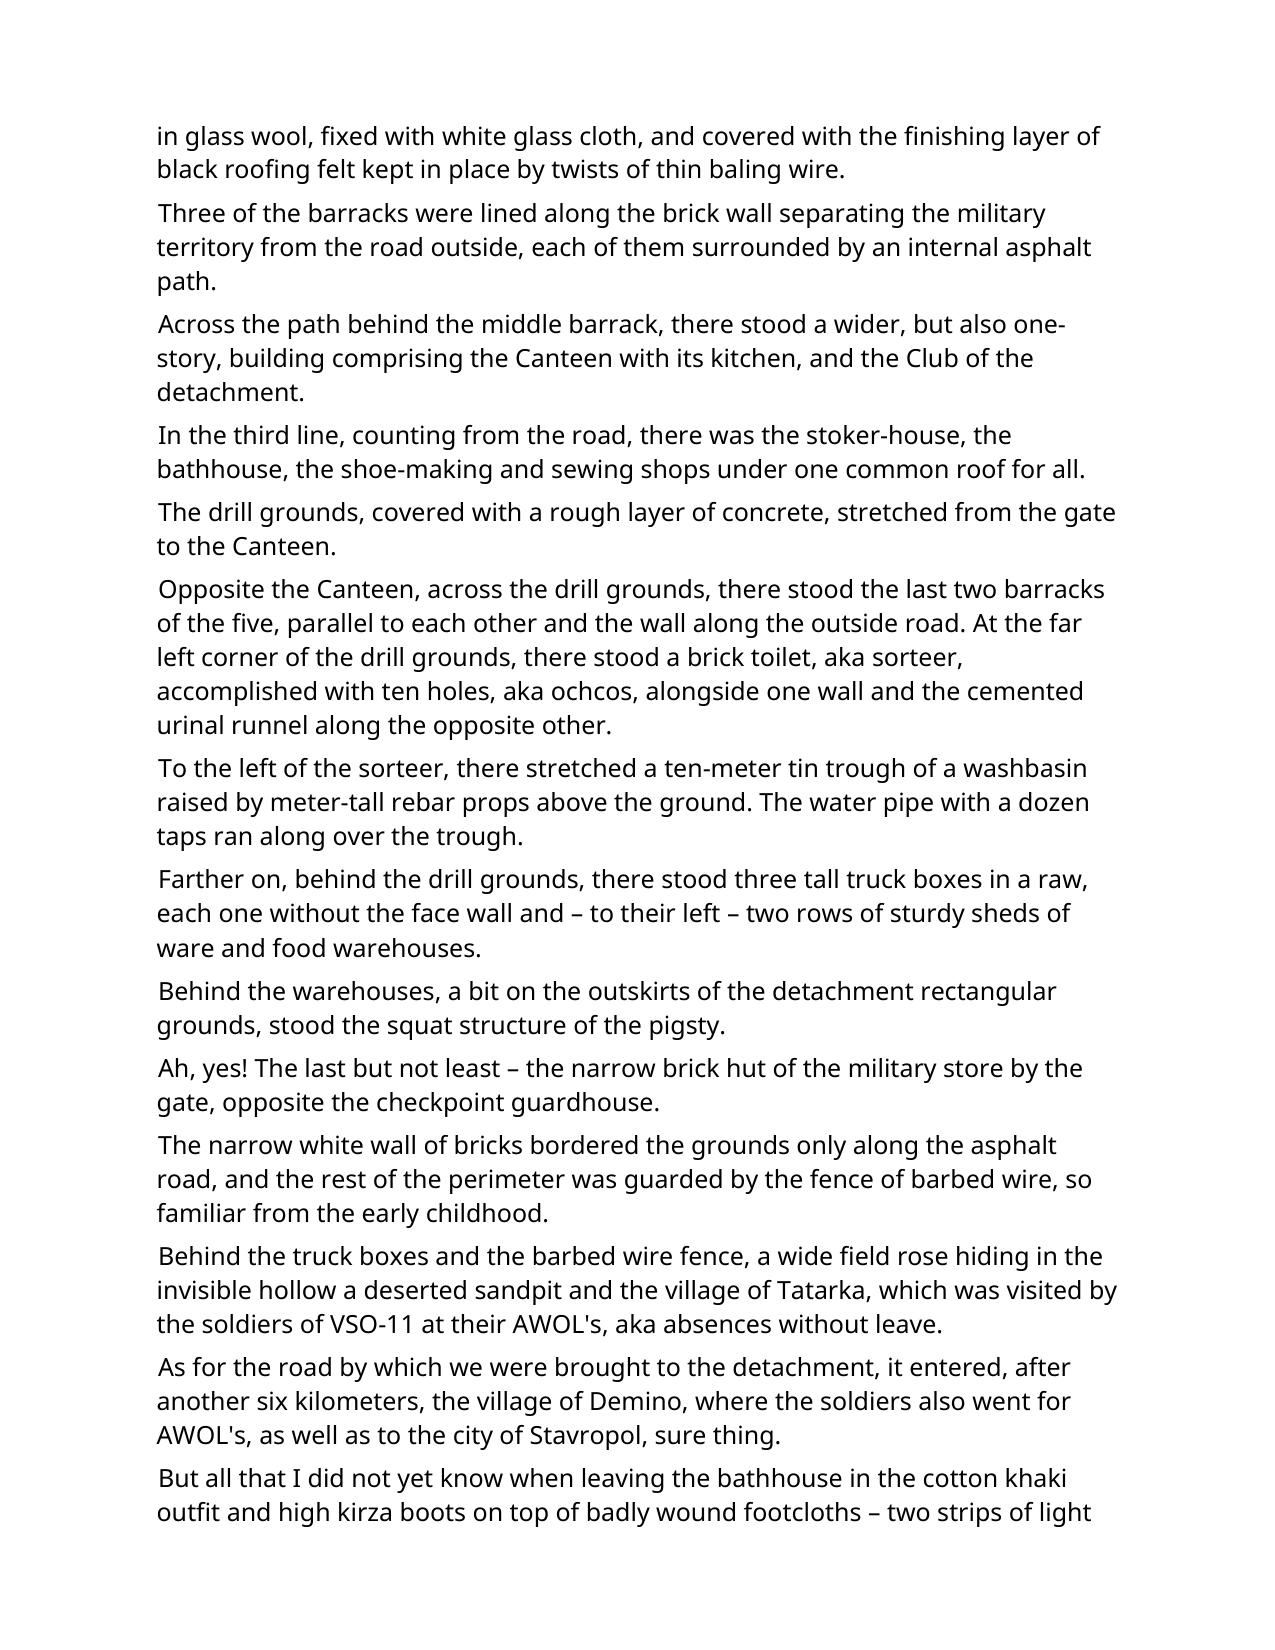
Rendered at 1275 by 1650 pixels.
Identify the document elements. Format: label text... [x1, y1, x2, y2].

text Farther on, behind the drill grounds, there stood three tall truck boxes in a raw, each one without the face wall and – to their left – two rows of sturdy sheds of ware and food warehouses. [156, 862, 1118, 964]
text In the third line, counting from the road, there was the stoker-house, the bathhouse, the shoe-making and sewing shops under one common roof for all. [156, 417, 1118, 486]
text Opposite the Canteen, across the drill grounds, there stood the last two barracks of the five, parallel to each other and the wall along the outside road. At the far left corner of the drill grounds, there stood a brick toilet, aka sorteer, accomplished with ten holes, aka ochcos, alongside one wall and the cemented urinal runnel along the opposite other. [156, 572, 1118, 742]
text But all that I did not yet know when leaving the bathhouse in the cotton khaki outfit and high kirza boots on top of badly wound footcloths – two strips of light [156, 1461, 1118, 1529]
text Across the path behind the middle barrack, there stood a wider, but also one-story, building comprising the Canteen with its kitchen, and the Club of the detachment. [156, 306, 1118, 408]
text Three of the barracks were lined along the brick wall separating the military territory from the road outside, each of them surrounded by an internal asphalt path. [156, 195, 1118, 297]
text Ah, yes! The last but not least – the narrow brick hut of the military store by the gate, opposite the checkpoint guardhouse. [156, 1050, 1118, 1118]
text The drill grounds, covered with a rough layer of concrete, stretched from the gate to the Canteen. [156, 494, 1118, 563]
text in glass wool, fixed with white glass cloth, and covered with the finishing layer of black roofing felt kept in place by twists of thin baling wire. [156, 118, 1118, 186]
text As for the road by which we were brought to the detachment, it entered, after another six kilometers, the village of Demino, where the soldiers also went for AWOL's, as well as to the city of Stavropol, sure thing. [156, 1350, 1118, 1452]
text To the left of the sorteer, there stretched a ten-meter tin trough of a washbasin raised by meter-tall rebar props above the ground. The water pipe with a dozen taps ran along over the trough. [156, 751, 1118, 853]
text The narrow white wall of bricks bordered the grounds only along the asphalt road, and the rest of the perimeter was guarded by the fence of barbed wire, so familiar from the early childhood. [156, 1127, 1118, 1229]
text Behind the truck boxes and the barbed wire fence, a wide field rose hiding in the invisible hollow a deserted sandpit and the village of Tatarka, which was visited by the soldiers of VSO-11 at their AWOL's, aka absences without leave. [156, 1238, 1118, 1341]
text Behind the warehouses, a bit on the outskirts of the detachment rectangular grounds, stood the squat structure of the pigsty. [156, 973, 1118, 1041]
